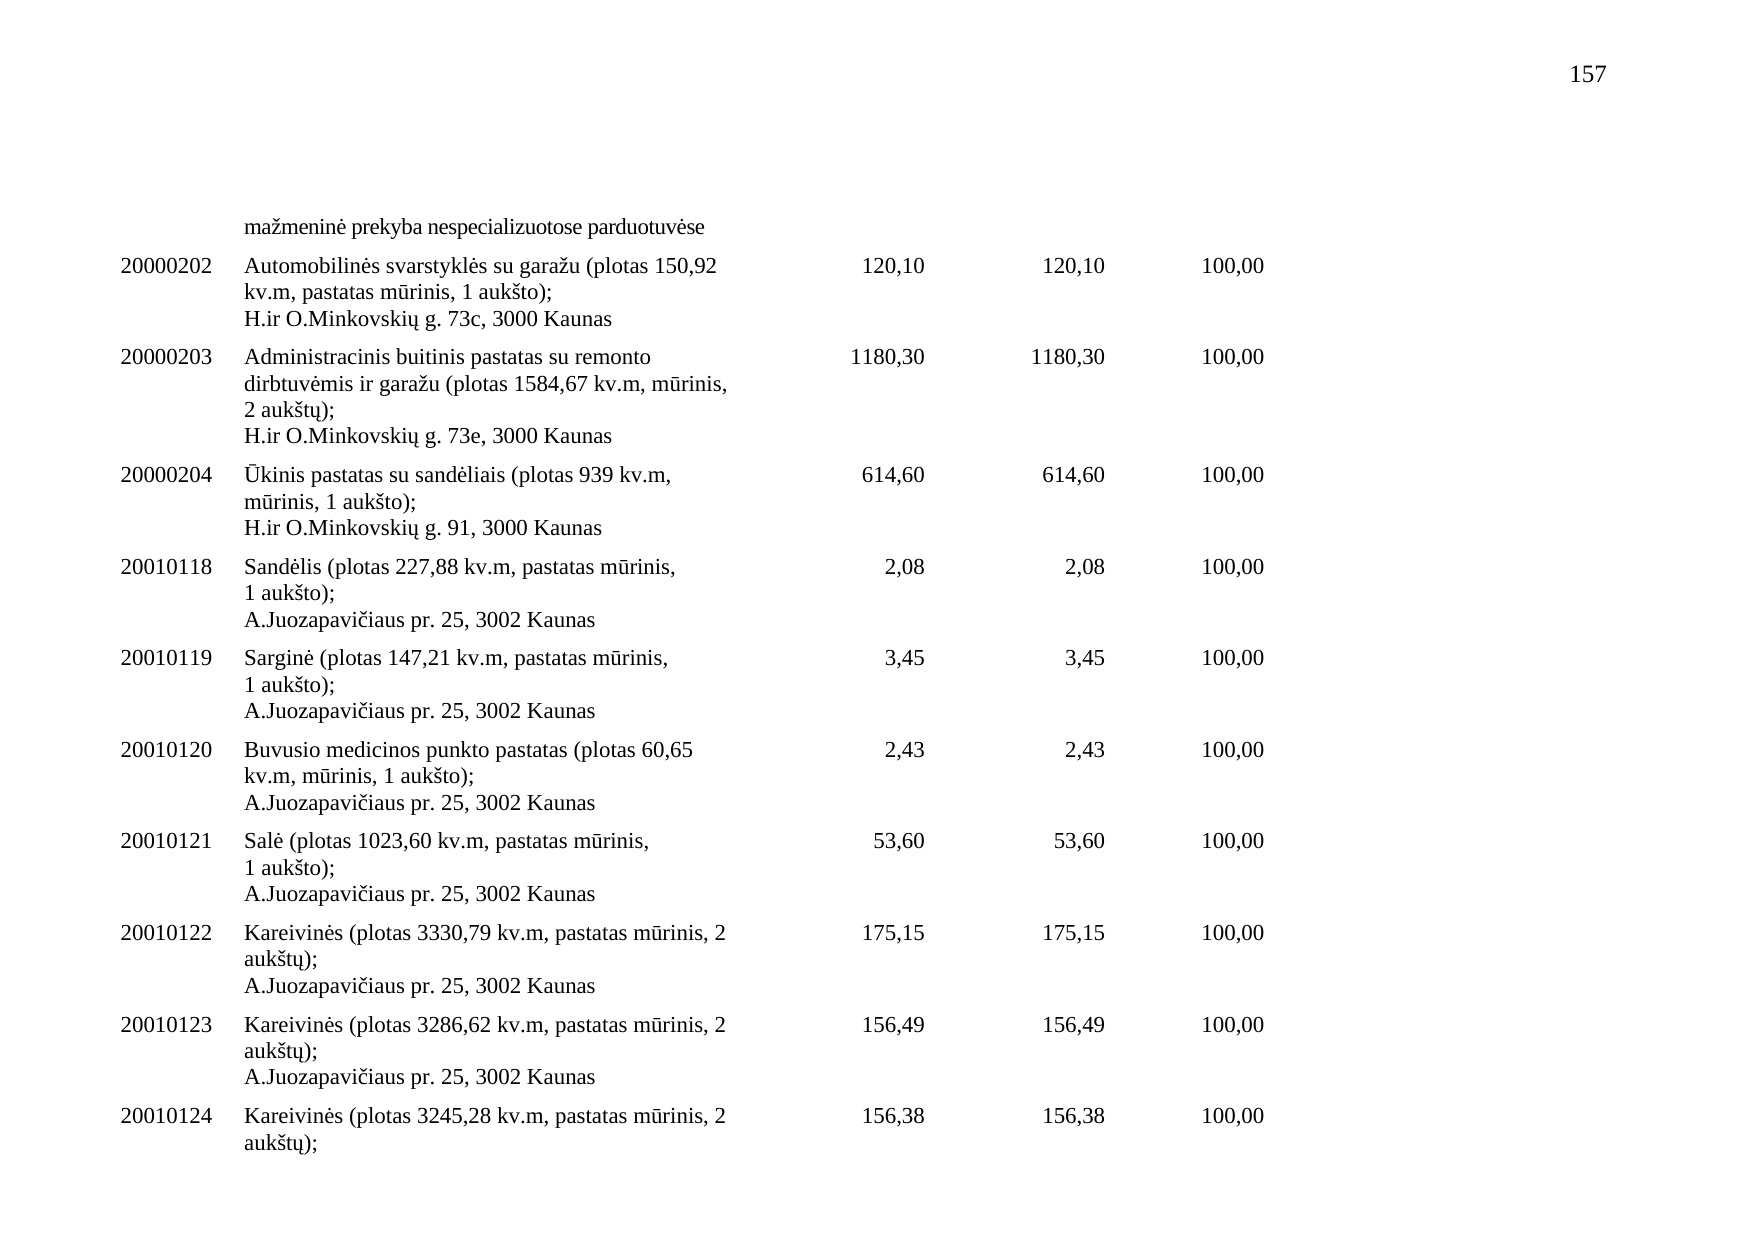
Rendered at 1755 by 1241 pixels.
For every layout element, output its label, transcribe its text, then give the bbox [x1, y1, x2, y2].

table_cell [1281, 207, 1473, 246]
table_cell 20010123 [100, 1005, 233, 1096]
table_cell Sarginė (plotas 147,21 kv.m, pastatas mūrinis, 1 aukšto); A.Juozapavičiaus pr. 25, 3002 Kaunas [233, 638, 749, 730]
table_cell 2,08 [941, 547, 1122, 638]
table_cell [1473, 246, 1636, 337]
table_cell Kareivinės (plotas 3286,62 kv.m, pastatas mūrinis, 2 aukštų); A.Juozapavičiaus pr. 25, 3002 Kaunas [233, 1005, 749, 1096]
table_cell 100,00 [1122, 638, 1281, 730]
table_cell [1473, 1096, 1636, 1155]
table_cell [1281, 821, 1473, 913]
table_cell 175,15 [941, 913, 1122, 1004]
table_cell [1281, 913, 1473, 1004]
table_cell [941, 207, 1122, 246]
table_cell 1180,30 [750, 337, 941, 455]
table_cell 53,60 [750, 821, 941, 913]
table_cell [1473, 1005, 1636, 1096]
table_cell [1281, 337, 1473, 455]
table_cell 20000202 [100, 246, 233, 337]
table_cell 1180,30 [941, 337, 1122, 455]
table_cell 100,00 [1122, 913, 1281, 1004]
table_cell 20010119 [100, 638, 233, 730]
table_cell Kareivinės (plotas 3245,28 kv.m, pastatas mūrinis, 2 aukštų); [233, 1096, 749, 1155]
table_cell [750, 207, 941, 246]
table_cell [1281, 455, 1473, 547]
table_cell 175,15 [750, 913, 941, 1004]
table_cell 100,00 [1122, 455, 1281, 547]
table_cell [1473, 913, 1636, 1004]
table_cell [1281, 638, 1473, 730]
table_cell 2,43 [750, 730, 941, 821]
table_cell 20010121 [100, 821, 233, 913]
table_cell Buvusio medicinos punkto pastatas (plotas 60,65 kv.m, mūrinis, 1 aukšto); A.Juozapavičiaus pr. 25, 3002 Kaunas [233, 730, 749, 821]
table_cell 100,00 [1122, 337, 1281, 455]
table_cell 614,60 [750, 455, 941, 547]
table_cell 100,00 [1122, 547, 1281, 638]
table_cell 156,38 [941, 1096, 1122, 1155]
table_cell Automobilinės svarstyklės su garažu (plotas 150,92 kv.m, pastatas mūrinis, 1 aukšto); H.ir O.Minkovskių g. 73c, 3000 Kaunas [233, 246, 749, 337]
table_cell 20000203 [100, 337, 233, 455]
table_cell 20010120 [100, 730, 233, 821]
table_cell 2,08 [750, 547, 941, 638]
table_cell [1473, 638, 1636, 730]
table_cell 3,45 [941, 638, 1122, 730]
table_cell [1473, 547, 1636, 638]
table_cell 100,00 [1122, 1096, 1281, 1155]
table_cell 100,00 [1122, 246, 1281, 337]
table_cell 2,43 [941, 730, 1122, 821]
table_cell [1281, 547, 1473, 638]
table_cell 156,49 [750, 1005, 941, 1096]
table_cell 156,49 [941, 1005, 1122, 1096]
table_cell [1281, 730, 1473, 821]
table_cell 20010118 [100, 547, 233, 638]
table_cell 100,00 [1122, 1005, 1281, 1096]
table_cell 120,10 [941, 246, 1122, 337]
table_cell [1281, 1096, 1473, 1155]
table_cell 100,00 [1122, 821, 1281, 913]
table_cell 20010124 [100, 1096, 233, 1155]
table_cell 156,38 [750, 1096, 941, 1155]
table_cell Ūkinis pastatas su sandėliais (plotas 939 kv.m, mūrinis, 1 aukšto); H.ir O.Minkovskių g. 91, 3000 Kaunas [233, 455, 749, 547]
table_cell [1473, 730, 1636, 821]
table_cell [1473, 337, 1636, 455]
table_cell Sandėlis (plotas 227,88 kv.m, pastatas mūrinis, 1 aukšto); A.Juozapavičiaus pr. 25, 3002 Kaunas [233, 547, 749, 638]
table_cell [1473, 455, 1636, 547]
table_cell [1473, 821, 1636, 913]
table_cell 53,60 [941, 821, 1122, 913]
table_cell [1281, 1005, 1473, 1096]
table_cell 3,45 [750, 638, 941, 730]
table_cell [1473, 207, 1636, 246]
table_cell 614,60 [941, 455, 1122, 547]
table_cell [1281, 246, 1473, 337]
table_cell 20000204 [100, 455, 233, 547]
table_cell Administracinis buitinis pastatas su remonto dirbtuvėmis ir garažu (plotas 1584,67 kv.m, mūrinis, 2 aukštų); H.ir O.Minkovskių g. 73e, 3000 Kaunas [233, 337, 749, 455]
table_cell [1122, 207, 1281, 246]
table_cell mažmeninė prekyba nespecializuotose parduotuvėse [233, 207, 749, 246]
table_cell Salė (plotas 1023,60 kv.m, pastatas mūrinis, 1 aukšto); A.Juozapavičiaus pr. 25, 3002 Kaunas [233, 821, 749, 913]
table_cell 20010122 [100, 913, 233, 1004]
table_cell 100,00 [1122, 730, 1281, 821]
table_cell 120,10 [750, 246, 941, 337]
table_cell Kareivinės (plotas 3330,79 kv.m, pastatas mūrinis, 2 aukštų); A.Juozapavičiaus pr. 25, 3002 Kaunas [233, 913, 749, 1004]
table_cell [100, 207, 233, 246]
